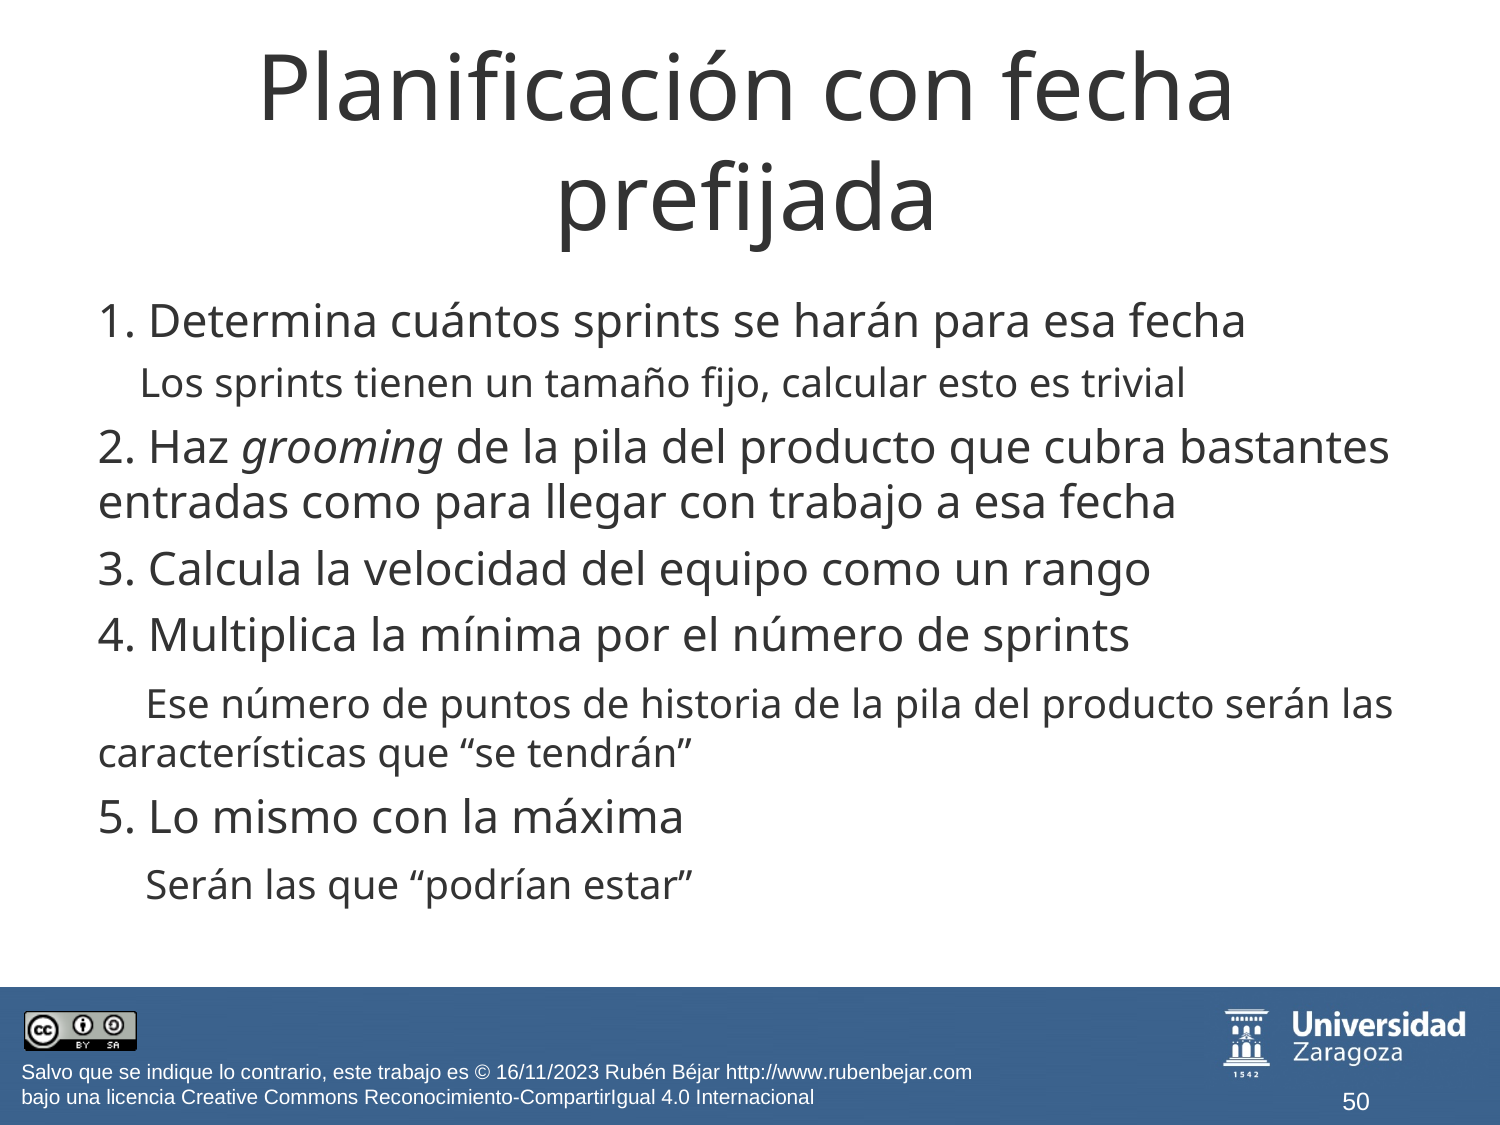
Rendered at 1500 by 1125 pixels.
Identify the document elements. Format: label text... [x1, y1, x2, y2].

picture [0, 987, 1500, 1125]
title Planificación con fecha prefijada [74, 21, 1420, 257]
list 1. Determina cuántos sprints se harán para esa fecha Los sprints tienen un tamaño fijo, calcular esto es trivial 2. Haz grooming de la pila del producto que cubra bastantes entradas como para llegar con trabajo a esa fecha 3. Calcula la velocidad del equipo como un rango 4. Multiplica la mínima por el número de sprints Ese número de puntos de historia de la pila del producto serán las características que “se tendrán” 5. Lo mismo con la máxima Serán las que “podrían estar” [82, 283, 1418, 957]
